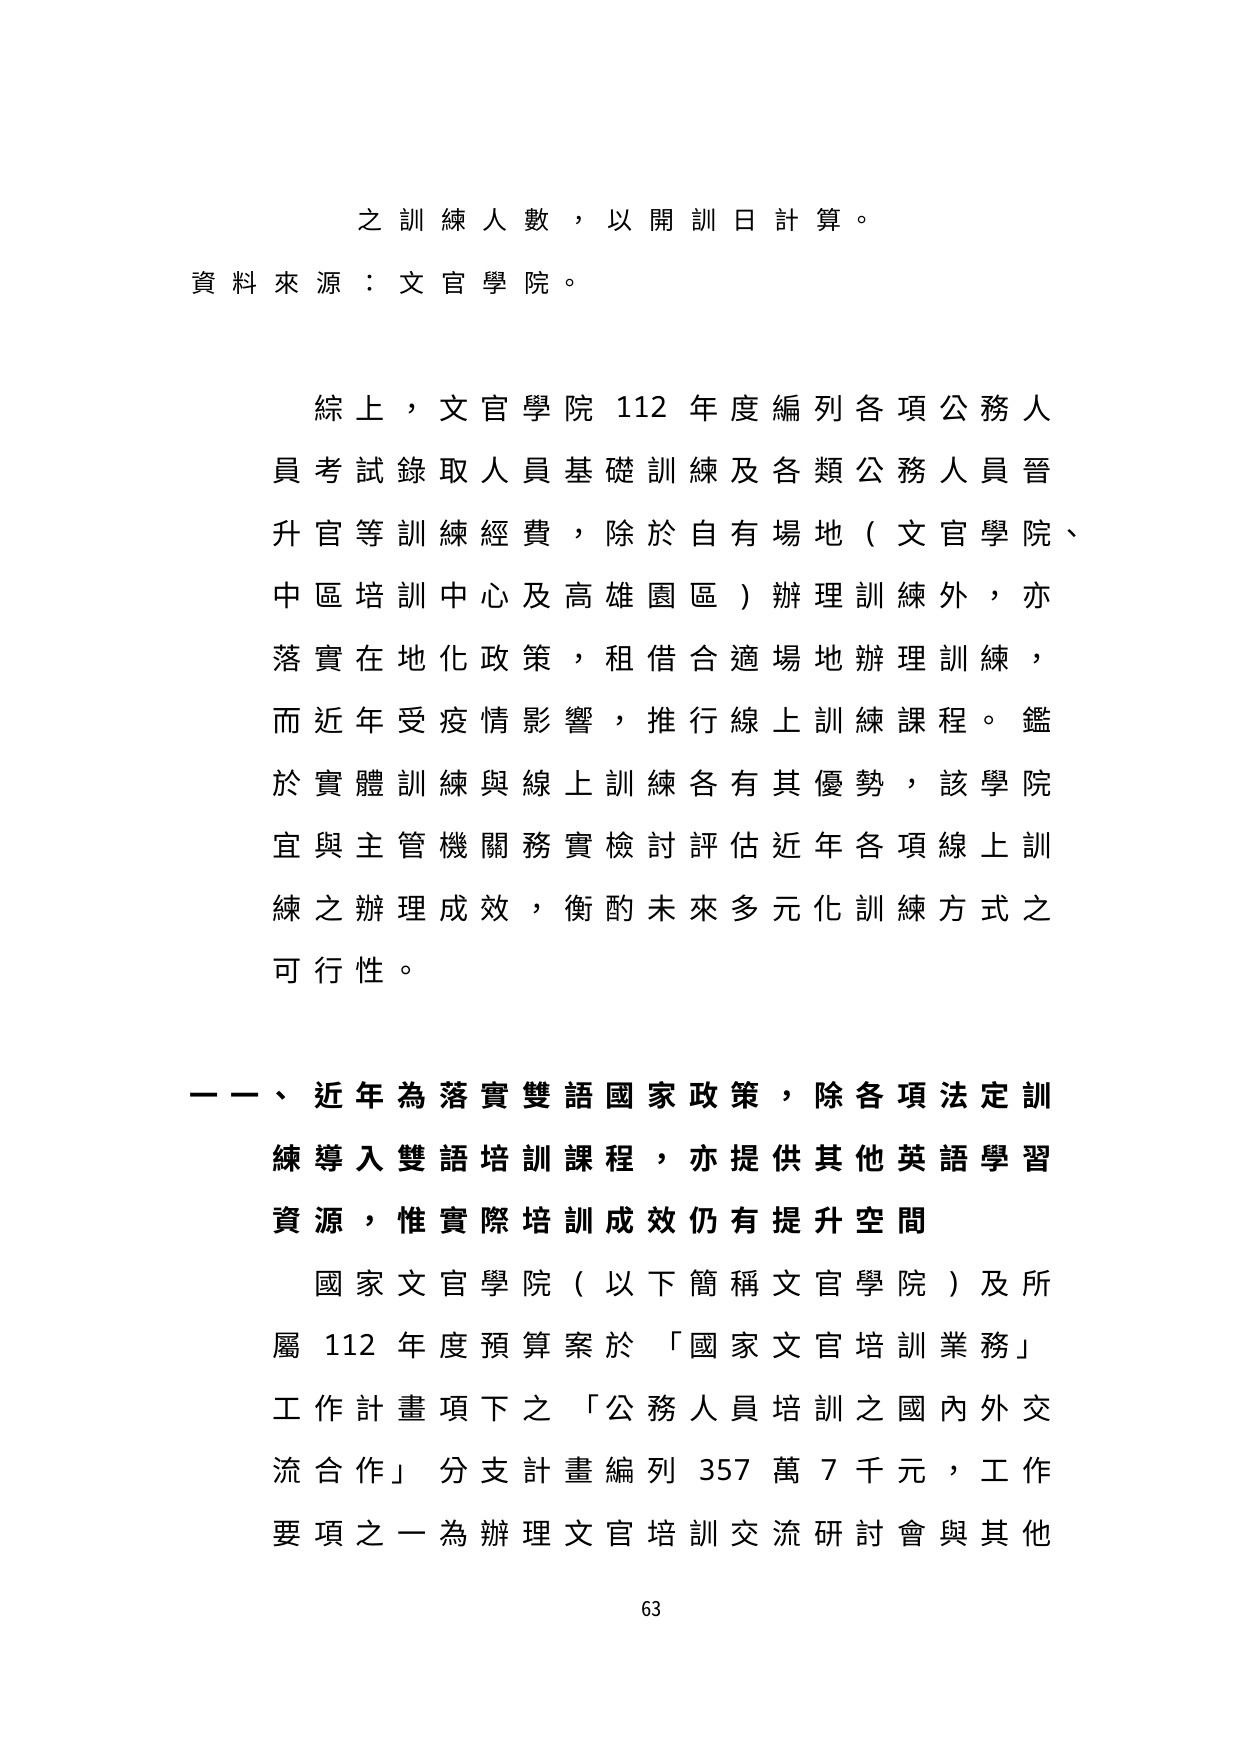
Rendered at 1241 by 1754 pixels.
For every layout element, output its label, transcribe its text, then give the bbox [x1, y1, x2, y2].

text 一一、近年為落實雙語國家政策，除各項法定訓練導入雙語培訓課程，亦提供其他英語學習資源，惟實際培訓成效仍有提升空間 [183, 1052, 1058, 1240]
text 之訓練人數，以開訓日計算。 [183, 177, 1058, 240]
text 國家文官學院(以下簡稱文官學院)及所屬112年度預算案於「國家文官培訓業務」工作計畫項下之「公務人員培訓之國內外交流合作」分支計畫編列357萬7千元，工作要項之一為辦理文官培訓交流研討會與其他 [242, 1240, 1058, 1552]
text 綜上，文官學院112年度編列各項公務人員考試錄取人員基礎訓練及各類公務人員晉升官等訓練經費，除於自有場地(文官學院、中區培訓中心及高雄園區)辦理訓練外，亦落實在地化政策，租借合適場地辦理訓練，而近年受疫情影響，推行線上訓練課程。鑑於實體訓練與線上訓練各有其優勢，該學院宜與主管機關務實檢討評估近年各項線上訓練之辦理成效，衡酌未來多元化訓練方式之可行性。 [242, 365, 1058, 990]
text 資料來源：文官學院。 [183, 240, 1058, 302]
